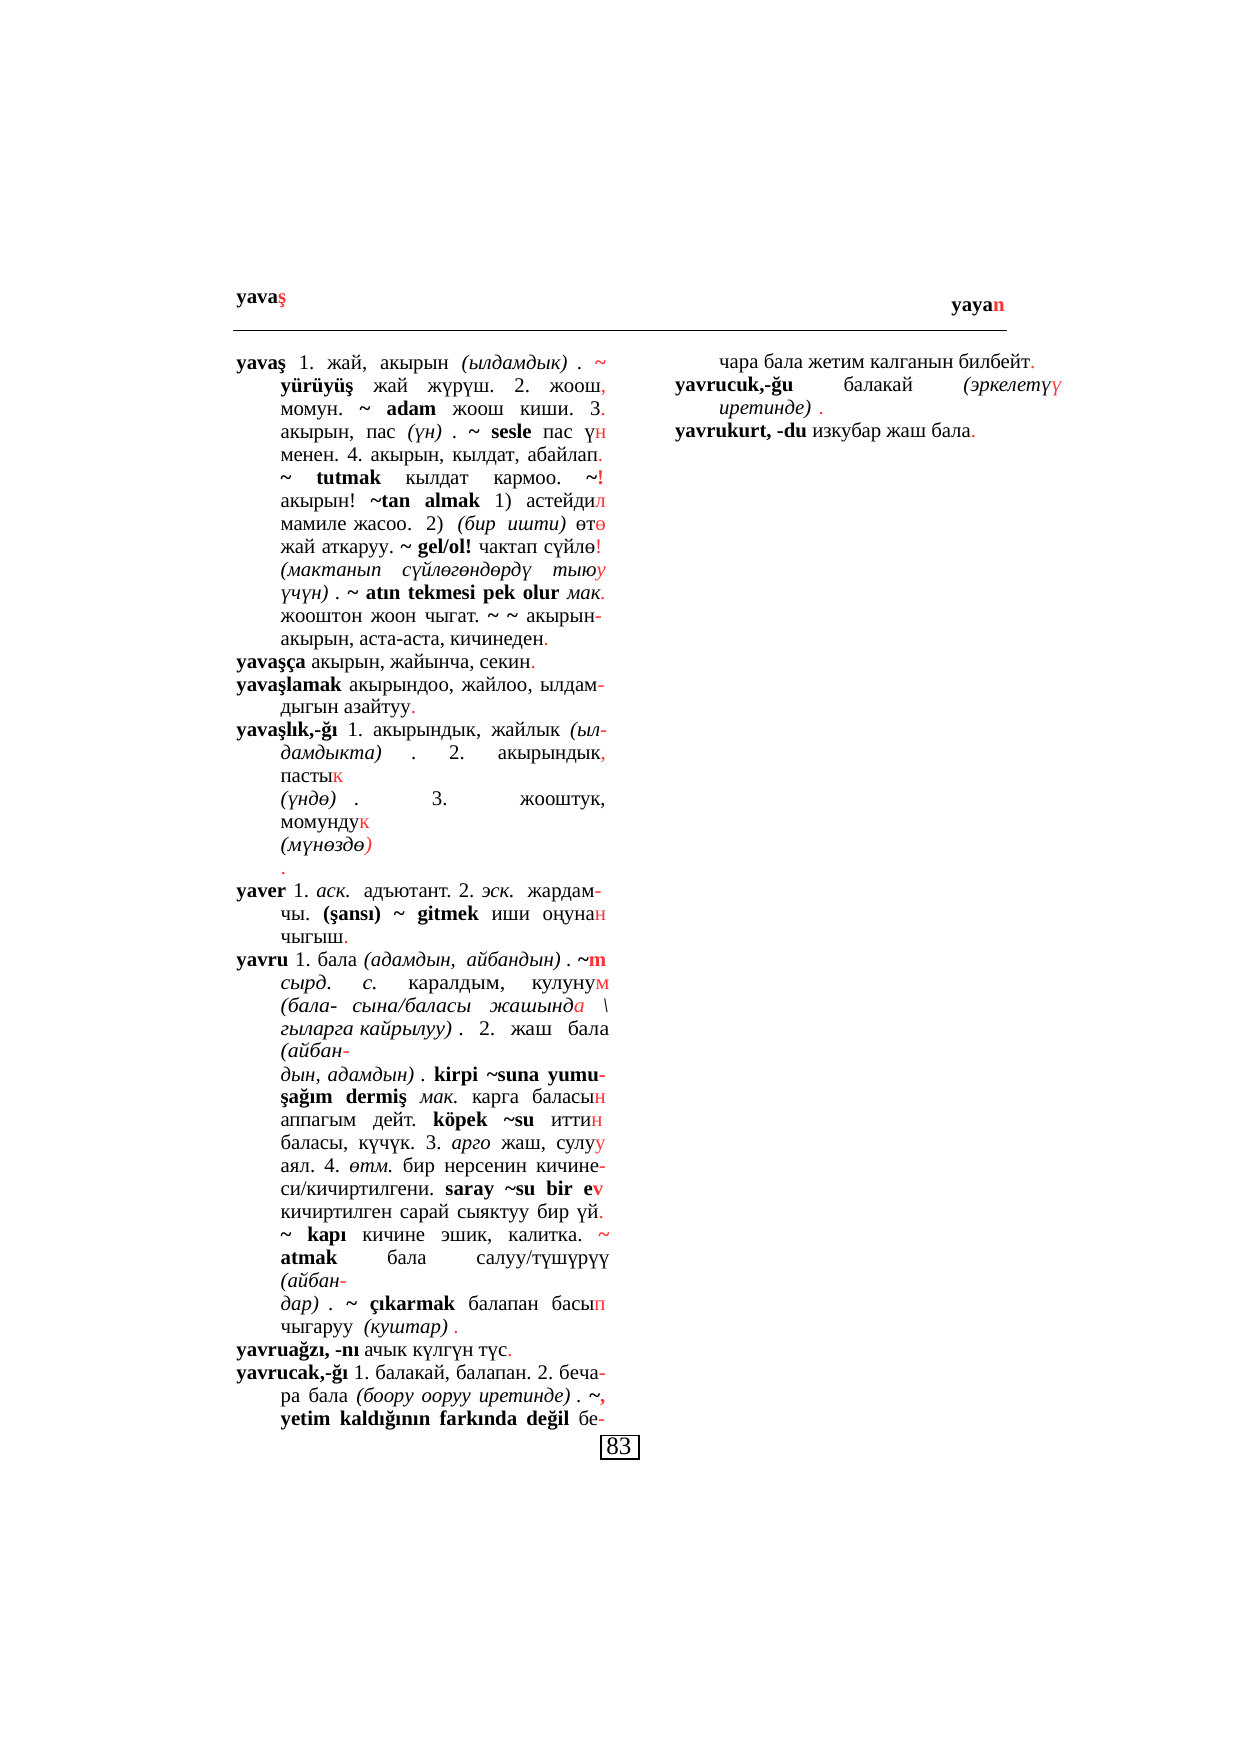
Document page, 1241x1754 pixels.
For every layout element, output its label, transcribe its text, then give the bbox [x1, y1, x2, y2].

text yavrucuk,-ğu балакай (эркелетүү иретинде) . [675, 373, 1061, 419]
text yavaş 1. жай, акырын (ылдамдык) . ~ yürüyüş жай жүрүш. 2. жоош, момун. ~ adam жоош киши. 3. акырын, пас (үн) . ~ sesle пас үн менен. 4. акырын, кылдат, абайлап. [236, 350, 606, 466]
text ~ tutmak кылдат кармоо. ~! [280, 466, 606, 489]
text yavaş [236, 284, 286, 308]
text акырын! ~tan almak 1) астейдил мамиле жасоо. 2) (бир ишти) өтө жай аткаруу. ~ gel/ol! чактап сүйлө! [280, 489, 606, 558]
text дамдыкта) . 2. акырындык, пастык [280, 741, 606, 787]
text акырын, аста-аста, кичинеден. yavaşça акырын, жайынча, секин. yavaşlamak акырындоо, жайлоо, ылдам- [236, 627, 609, 696]
text сырд. с. каралдым, кулунум (бала- сына/баласы жашында \гыларга кайрылуу) . 2. жаш бала (айбан- [280, 971, 609, 1062]
text дын, адамдын) . kirpi ~suna yumu- şağım dermiş мак. карга баласын аппагым дейт. köpek ~su иттин [280, 1063, 606, 1131]
text (мүнөздө) . [280, 833, 381, 879]
text yavruağzı, -nı ачык күлгүн түс. [236, 1338, 609, 1361]
text yaver 1. аск. адъютант. 2. эск. жардам- [236, 879, 609, 902]
text yayan [890, 292, 1065, 316]
text чара бала жетим калганын билбейт. [719, 350, 1055, 373]
text yavrucak,-ğı 1. балакай, балапан. 2. беча- ра бала (боору ооруу иретинде) . ~, yetim kaldığının farkında değil бе- [236, 1361, 606, 1429]
text (мактанып сүйлөгөндөрдү тыюу үчүн) . ~ atın tekmesi pek olur мак. жооштон жоон чыгат. ~ ~ акырын- [280, 558, 606, 627]
text баласы, күчүк. 3. арго жаш, сулуу аял. 4. өтм. бир нерсенин кичине- си/кичиртилгени. saray ~su bir ev [280, 1131, 606, 1200]
text yavru 1. бала (адамдын, айбандын) . ~m [236, 948, 609, 971]
text yavaşlık,-ğı 1. акырындык, жайлык (ыл- [236, 718, 609, 741]
text (үндө) . 3. жооштук, момундук [280, 787, 606, 833]
text кичиртилген сарай сыяктуу бир үй. [280, 1200, 606, 1223]
text чы. (şansı) ~ gitmek иши оңунан чыгыш. [280, 902, 606, 948]
text дыгын азайтуу. [280, 696, 417, 718]
text ~ kapı кичине эшик, калитка. ~ atmak бала салуу/түшүрүү (айбан- [280, 1223, 609, 1292]
text yavrukurt, -du изкубар жаш бала. [675, 419, 1065, 442]
text дар) . ~ çıkarmak балапан басып чыгаруу (куштар) . [280, 1292, 606, 1338]
